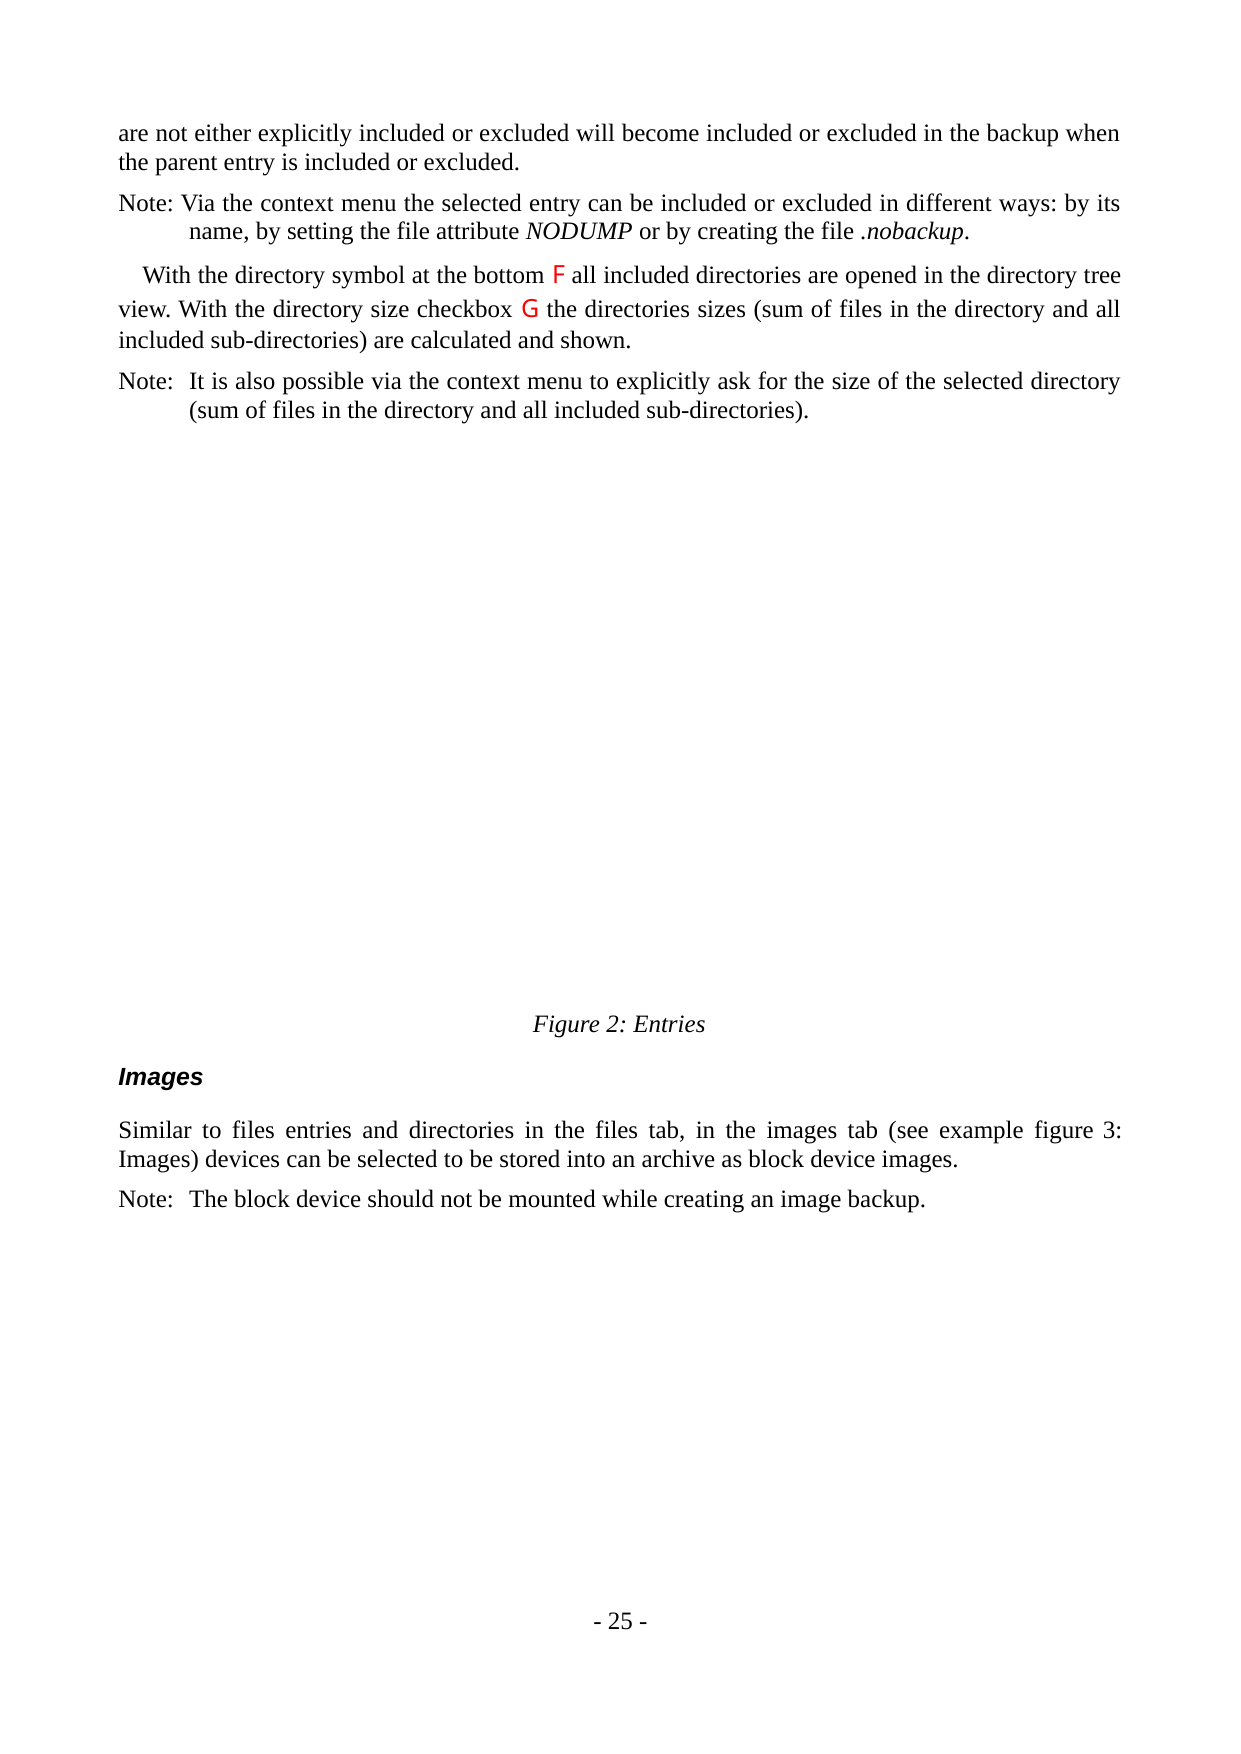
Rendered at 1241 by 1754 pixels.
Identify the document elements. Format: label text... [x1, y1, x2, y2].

text Note: It is also possible via the context menu to explicitly ask for the size of the selected directory (sum of files in the directory and all included sub-directories). [118, 366, 1122, 424]
text Similar to files entries and directories in the files tab, in the images tab (see example figure 3: Images) devices can be selected to be stored into an archive as block device images. [118, 1115, 1122, 1172]
text With the directory symbol at the bottom F all included directories are opened in the directory tree view. With the directory size checkbox G the directories sizes (sum of files in the directory and all included sub-directories) are calculated and shown. [118, 257, 1122, 354]
text Note: Via the context menu the selected entry can be included or excluded in different ways: by its name, by setting the file attribute NODUMP or by creating the file .nobackup. [118, 188, 1122, 245]
text are not either explicitly included or excluded will become included or excluded in the backup when the parent entry is included or excluded. [118, 118, 1122, 176]
text Note: The block device should not be mounted while creating an image backup. [118, 1184, 1122, 1213]
subtitle Images [118, 459, 1122, 1091]
text Figure 2: Entries [291, 472, 949, 1038]
